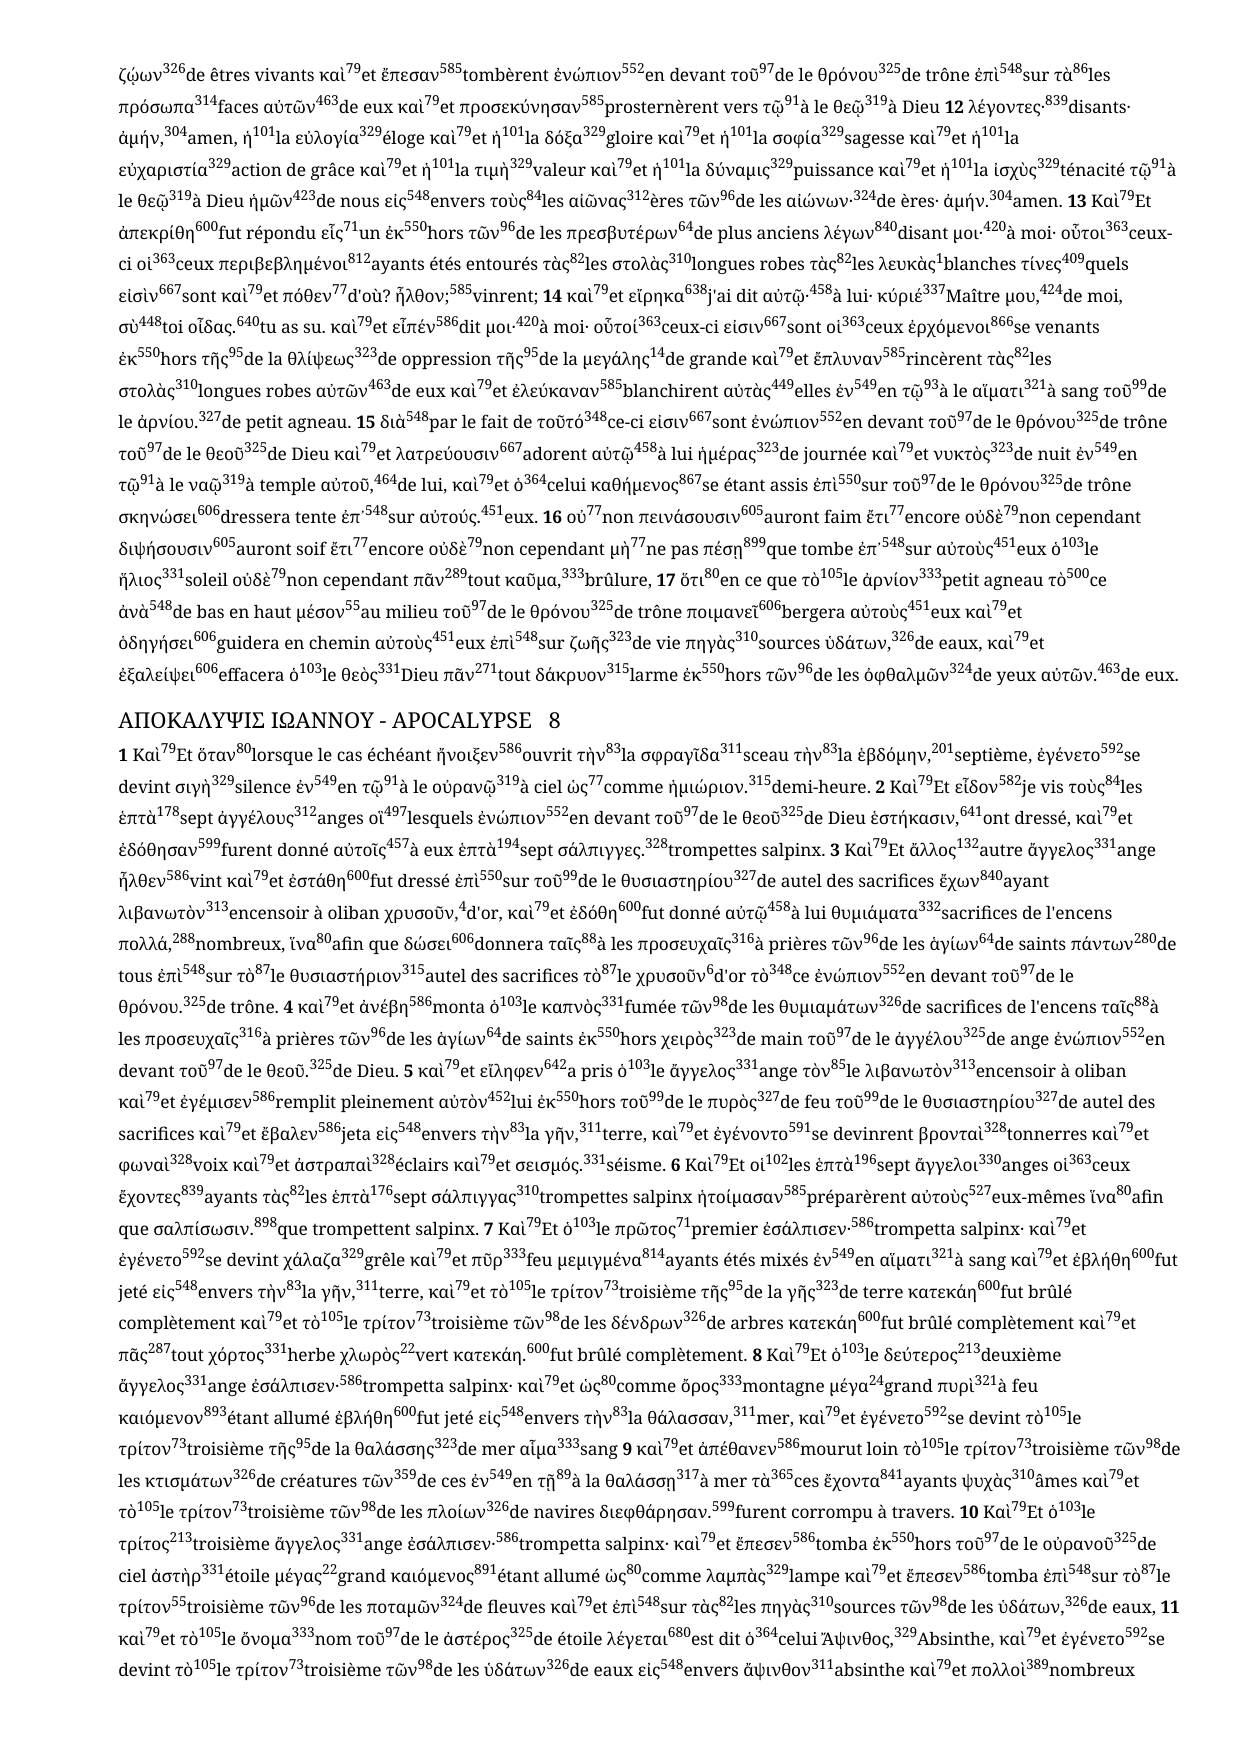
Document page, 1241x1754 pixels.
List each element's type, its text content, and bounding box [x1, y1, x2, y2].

text ΑΠΟΚΑΛΥΨΙΣ ΙΩΑΝΝΟΥ - APOCALYPSE 8 [118, 705, 1181, 735]
text 1 Μετὰ548Après τοῦτο348ce-ci εἶδον582je vis τέσσαρας178quatre ἀγγέλους312anges ἑστῶτας769ayants dressés ἐπὶ548sur τὰς82les τέσσαρας176quatre γωνίας310coins τῆς95de la γῆς,323de terre, κρατοῦντας821saisissants avec force τοὺς84les τέσσαρας178quatre ἀνέμους312vents τῆς95de la γῆς323de terre ἵνα80afin que μὴ79ne pas πνέῃ921que souffle ἄνεμος331vent ἐπὶ550sur τῆς95de la γῆς323de terre μήτε79et ni ἐπὶ550sur τῆς95de la θαλάσσης323de mer μήτε79et ni ἐπὶ548sur πᾶν271tout δένδρον.315arbre. 2 Καὶ79Et εἶδον582je vis ἄλλον115autre ἄγγελον313ange ἀναβαίνοντα822montant ἀπὸ550au loin ἀνατολῆς323de levant ἡλίου325de soleil ἔχοντα822ayant σφραγῖδα311sceau θεοῦ325de Dieu ζῶντος,834de vivant, καὶ79et ἔκραξεν586croassa φωνῇ317à voix μεγάλῃ8à grande τοῖς90à les τέσσαρσιν184à quatre ἀγγέλοις318à anges οἷς485à lesquels ἐδόθη600fut donné αὐτοῖς457à eux ἀδικῆσαι681faire injustice τὴν83la γῆν311terre καὶ79et τὴν83la θάλασσαν311mer 3 λέγων·840disant· μὴ77ne pas ἀδικήσητε896que vous fassiez injustice τὴν83la γῆν311terre μήτε79et ni τὴν83la θάλασσαν311mer μήτε79et ni τὰ86les δένδρα,314arbres, ἄχρι80jusqu'à l'extrémité σφραγίσωμεν894que nous scellions τοὺς84les δούλους312mâles esclaves τοῦ97de le θεοῦ325de Dieu ἡμῶν423de nous ἐπὶ550sur τῶν98de les μετώπων326de fronts αὐτῶν.463de eux. 4 Καὶ79Et ἤκουσα582j'écoutai τὸν85le ἀριθμὸν313nombre τῶν357de ceux ἐσφραγισμένων,806de ayants étés scellés, ἑκατὸν194cent τεσσεράκοντα194quarante τέσσαρες194quatre χιλιάδες,328milliers, ἐσφραγισμένοι812ayants étés scellés ἐκ550hors πάσης279de toute φυλῆς323de tribu υἱῶν324de fils Ἰσραήλ·325de Israël· 5 ἐκ550hors φυλῆς323de tribu Ἰούδα325de Iouda δώδεκα194douze χιλιάδες328milliers ἐσφραγισμένοι,812ayants étés scellés, ἐκ550hors φυλῆς323de tribu Ῥουβὴν325de Rouben δώδεκα194douze χιλιάδες,328milliers, ἐκ550hors φυλῆς323de tribu Γὰδ325de Gad δώδεκα194douze χιλιάδες,328milliers, 6 ἐκ550hors φυλῆς323de tribu Ἀσὴρ325de Aser δώδεκα194douze χιλιάδες,328milliers, ἐκ550hors φυλῆς323de tribu Νεφθαλὶμ325de Nephthalim δώδεκα194douze χιλιάδες,328milliers, ἐκ550hors φυλῆς323de tribu Μανασσῆ325de Manassé δώδεκα194douze χιλιάδες,328milliers, 7 ἐκ550hors φυλῆς323de tribu Συμεὼν325de Syméon δώδεκα194douze χιλιάδες,328milliers, ἐκ550hors φυλῆς323de tribu Λευὶ325de Lévi δώδεκα194douze χιλιάδες,328milliers, ἐκ550hors φυλῆς323de tribu Ἰσσαχὰρ325de Isachar δώδεκα194douze χιλιάδες,328milliers, 8 ἐκ550hors φυλῆς323de tribu Ζαβουλὼν325de Zaboulon δώδεκα194douze χιλιάδες,328milliers, ἐκ550hors φυλῆς323de tribu Ἰωσὴφ325de Ioseph δώδεκα194douze χιλιάδες,328milliers, ἐκ550hors φυλῆς323de tribu Βενιαμὶν325de Benyamin δώδεκα194douze χιλιάδες328milliers ἐσφραγισμένοι.812ayants étés scellés. 9 Μετὰ548Après ταῦτα347ces-ci εἶδον,582je vis, καὶ79et ἰδοὺ306voici ὄχλος331foule πολύς,287nombreux, ὃν480lequel ἀριθμῆσαι681nombrer αὐτὸν452lui οὐδεὶς390aucun ἐδύνατο,631se pouvait, ἐκ550hors παντὸς283de tout ἔθνους327de ethnie καὶ79et φυλῶν322de tribus καὶ79et λαῶν324de peuples καὶ79et γλωσσῶν322de langues ἑστῶτες782ayants dressés ἐνώπιον552en devant τοῦ97de le θρόνου325de trône καὶ79et ἐνώπιον552en devant τοῦ99de le ἀρνίου327de petit agneau περιβεβλημένους795ayants étés entourés στολὰς310longues robes λευκὰς1blanches καὶ79et φοίνικες330palmiers ἐν549en ταῖς88à les χερσὶν316à mains αὐτῶν,463de eux, 10 καὶ79et κράζουσιν667croassent φωνῇ317à voix μεγάλῃ8à grande λέγοντες·839disants· ἡ101la σωτηρία329sauvetage τῷ91à le θεῷ319à Dieu ἡμῶν423de nous τῷ352à celui καθημένῳ855à se étant assis ἐπὶ549sur τῷ91à le θρόνῳ319à trône καὶ79et τῷ93à le ἀρνίῳ.321à petit agneau. 11 Καὶ79Et πάντες286tous οἱ102les ἄγγελοι330anges εἱστήκεισαν658avaient dressé κύκλῳ552en cercle τοῦ97de le θρόνου325de trône καὶ79et τῶν96de les πρεσβυτέρων64de plus anciens καὶ79et τῶν98de les τεσσάρων192de quatre ζῴων326de êtres vivants καὶ79et ἔπεσαν585tombèrent ἐνώπιον552en devant τοῦ97de le θρόνου325de trône ἐπὶ548sur τὰ86les πρόσωπα314faces αὐτῶν463de eux καὶ79et προσεκύνησαν585prosternèrent vers τῷ91à le θεῷ319à Dieu 12 λέγοντες·839disants· ἀμήν,304amen, ἡ101la εὐλογία329éloge καὶ79et ἡ101la δόξα329gloire καὶ79et ἡ101la σοφία329sagesse καὶ79et ἡ101la εὐχαριστία329action de grâce καὶ79et ἡ101la τιμὴ329valeur καὶ79et ἡ101la δύναμις329puissance καὶ79et ἡ101la ἰσχὺς329ténacité τῷ91à le θεῷ319à Dieu ἡμῶν423de nous εἰς548envers τοὺς84les αἰῶνας312ères τῶν96de les αἰώνων·324de ères· ἀμήν.304amen. 13 Καὶ79Et ἀπεκρίθη600fut répondu εἷς71un ἐκ550hors τῶν96de les πρεσβυτέρων64de plus anciens λέγων840disant μοι·420à moi· οὗτοι363ceux-ci οἱ363ceux περιβεβλημένοι812ayants étés entourés τὰς82les στολὰς310longues robes τὰς82les λευκὰς1blanches τίνες409quels εἰσὶν667sont καὶ79et πόθεν77d'où? ἦλθον;585vinrent; 14 καὶ79et εἴρηκα638j'ai dit αὐτῷ·458à lui· κύριέ337Maître μου,424de moi, σὺ448toi οἶδας.640tu as su. καὶ79et εἶπέν586dit μοι·420à moi· οὗτοί363ceux-ci εἰσιν667sont οἱ363ceux ἐρχόμενοι866se venants ἐκ550hors τῆς95de la θλίψεως323de oppression τῆς95de la μεγάλης14de grande καὶ79et ἔπλυναν585rincèrent τὰς82les στολὰς310longues robes αὐτῶν463de eux καὶ79et ἐλεύκαναν585blanchirent αὐτὰς449elles ἐν549en τῷ93à le αἵματι321à sang τοῦ99de le ἀρνίου.327de petit agneau. 15 διὰ548par le fait de τοῦτό348ce-ci εἰσιν667sont ἐνώπιον552en devant τοῦ97de le θρόνου325de trône τοῦ97de le θεοῦ325de Dieu καὶ79et λατρεύουσιν667adorent αὐτῷ458à lui ἡμέρας323de journée καὶ79et νυκτὸς323de nuit ἐν549en τῷ91à le ναῷ319à temple αὐτοῦ,464de lui, καὶ79et ὁ364celui καθήμενος867se étant assis ἐπὶ550sur τοῦ97de le θρόνου325de trône σκηνώσει606dressera tente ἐπ᾽548sur αὐτούς.451eux. 16 οὐ77non πεινάσουσιν605auront faim ἔτι77encore οὐδὲ79non cependant διψήσουσιν605auront soif ἔτι77encore οὐδὲ79non cependant μὴ77ne pas πέσῃ899que tombe ἐπ᾽548sur αὐτοὺς451eux ὁ103le ἥλιος331soleil οὐδὲ79non cependant πᾶν289tout καῦμα,333brûlure, 17 ὅτι80en ce que τὸ105le ἀρνίον333petit agneau τὸ500ce ἀνὰ548de bas en haut μέσον55au milieu τοῦ97de le θρόνου325de trône ποιμανεῖ606bergera αὐτοὺς451eux καὶ79et ὁδηγήσει606guidera en chemin αὐτοὺς451eux ἐπὶ548sur ζωῆς323de vie πηγὰς310sources ὑδάτων,326de eaux, καὶ79et ἐξαλείψει606effacera ὁ103le θεὸς331Dieu πᾶν271tout δάκρυον315larme ἐκ550hors τῶν96de les ὀφθαλμῶν324de yeux αὐτῶν.463de eux. [118, 59, 1181, 686]
text 1 Καὶ79Et ὅταν80lorsque le cas échéant ἤνοιξεν586ouvrit τὴν83la σφραγῖδα311sceau τὴν83la ἑβδόμην,201septième, ἐγένετο592se devint σιγὴ329silence ἐν549en τῷ91à le οὐρανῷ319à ciel ὡς77comme ἡμιώριον.315demi-heure. 2 Καὶ79Et εἶδον582je vis τοὺς84les ἑπτὰ178sept ἀγγέλους312anges οἳ497lesquels ἐνώπιον552en devant τοῦ97de le θεοῦ325de Dieu ἑστήκασιν,641ont dressé, καὶ79et ἐδόθησαν599furent donné αὐτοῖς457à eux ἑπτὰ194sept σάλπιγγες.328trompettes salpinx. 3 Καὶ79Et ἄλλος132autre ἄγγελος331ange ἦλθεν586vint καὶ79et ἐστάθη600fut dressé ἐπὶ550sur τοῦ99de le θυσιαστηρίου327de autel des sacrifices ἔχων840ayant λιβανωτὸν313encensoir à oliban χρυσοῦν,4d'or, καὶ79et ἐδόθη600fut donné αὐτῷ458à lui θυμιάματα332sacrifices de l'encens πολλά,288nombreux, ἵνα80afin que δώσει606donnera ταῖς88à les προσευχαῖς316à prières τῶν96de les ἁγίων64de saints πάντων280de tous ἐπὶ548sur τὸ87le θυσιαστήριον315autel des sacrifices τὸ87le χρυσοῦν6d'or τὸ348ce ἐνώπιον552en devant τοῦ97de le θρόνου.325de trône. 4 καὶ79et ἀνέβη586monta ὁ103le καπνὸς331fumée τῶν98de les θυμιαμάτων326de sacrifices de l'encens ταῖς88à les προσευχαῖς316à prières τῶν96de les ἁγίων64de saints ἐκ550hors χειρὸς323de main τοῦ97de le ἀγγέλου325de ange ἐνώπιον552en devant τοῦ97de le θεοῦ.325de Dieu. 5 καὶ79et εἴληφεν642a pris ὁ103le ἄγγελος331ange τὸν85le λιβανωτὸν313encensoir à oliban καὶ79et ἐγέμισεν586remplit pleinement αὐτὸν452lui ἐκ550hors τοῦ99de le πυρὸς327de feu τοῦ99de le θυσιαστηρίου327de autel des sacrifices καὶ79et ἔβαλεν586jeta εἰς548envers τὴν83la γῆν,311terre, καὶ79et ἐγένοντο591se devinrent βρονταὶ328tonnerres καὶ79et φωναὶ328voix καὶ79et ἀστραπαὶ328éclairs καὶ79et σεισμός.331séisme. 6 Καὶ79Et οἱ102les ἑπτὰ196sept ἄγγελοι330anges οἱ363ceux ἔχοντες839ayants τὰς82les ἑπτὰ176sept σάλπιγγας310trompettes salpinx ἡτοίμασαν585préparèrent αὐτοὺς527eux-mêmes ἵνα80afin que σαλπίσωσιν.898que trompettent salpinx. 7 Καὶ79Et ὁ103le πρῶτος71premier ἐσάλπισεν·586trompetta salpinx· καὶ79et ἐγένετο592se devint χάλαζα329grêle καὶ79et πῦρ333feu μεμιγμένα814ayants étés mixés ἐν549en αἵματι321à sang καὶ79et ἐβλήθη600fut jeté εἰς548envers τὴν83la γῆν,311terre, καὶ79et τὸ105le τρίτον73troisième τῆς95de la γῆς323de terre κατεκάη600fut brûlé complètement καὶ79et τὸ105le τρίτον73troisième τῶν98de les δένδρων326de arbres κατεκάη600fut brûlé complètement καὶ79et πᾶς287tout χόρτος331herbe χλωρὸς22vert κατεκάη.600fut brûlé complètement. 8 Καὶ79Et ὁ103le δεύτερος213deuxième ἄγγελος331ange ἐσάλπισεν·586trompetta salpinx· καὶ79et ὡς80comme ὄρος333montagne μέγα24grand πυρὶ321à feu καιόμενον893étant allumé ἐβλήθη600fut jeté εἰς548envers τὴν83la θάλασσαν,311mer, καὶ79et ἐγένετο592se devint τὸ105le τρίτον73troisième τῆς95de la θαλάσσης323de mer αἷμα333sang 9 καὶ79et ἀπέθανεν586mourut loin τὸ105le τρίτον73troisième τῶν98de les κτισμάτων326de créatures τῶν359de ces ἐν549en τῇ89à la θαλάσσῃ317à mer τὰ365ces ἔχοντα841ayants ψυχὰς310âmes καὶ79et τὸ105le τρίτον73troisième τῶν98de les πλοίων326de navires διεφθάρησαν.599furent corrompu à travers. 10 Καὶ79Et ὁ103le τρίτος213troisième ἄγγελος331ange ἐσάλπισεν·586trompetta salpinx· καὶ79et ἔπεσεν586tomba ἐκ550hors τοῦ97de le οὐρανοῦ325de ciel ἀστὴρ331étoile μέγας22grand καιόμενος891étant allumé ὡς80comme λαμπὰς329lampe καὶ79et ἔπεσεν586tomba ἐπὶ548sur τὸ87le τρίτον55troisième τῶν96de les ποταμῶν324de fleuves καὶ79et ἐπὶ548sur τὰς82les πηγὰς310sources τῶν98de les ὑδάτων,326de eaux, 11 καὶ79et τὸ105le ὄνομα333nom τοῦ97de le ἀστέρος325de étoile λέγεται680est dit ὁ364celui Ἄψινθος,329Absinthe, καὶ79et ἐγένετο592se devint τὸ105le τρίτον73troisième τῶν98de les ὑδάτων326de eaux εἰς548envers ἄψινθον311absinthe καὶ79et πολλοὶ389nombreux τῶν96de les ἀνθρώπων324de êtres humains ἀπέθανον585moururent loin ἐκ550hors τῶν98de les ὑδάτων326de eaux ὅτι80en ce que ἐπικράνθησαν.599furent amertumé. 12 Καὶ79Et ὁ103le τέταρτος213quatrième ἄγγελος331ange ἐσάλπισεν·586trompetta salpinx· καὶ79et ἐπλήγη600fut heurté τὸ105le τρίτον73troisième τοῦ97de le ἡλίου325de soleil καὶ79et τὸ105le τρίτον73troisième τῆς95de la σελήνης323de lune καὶ79et τὸ105le τρίτον73troisième τῶν96de les ἀστέρων,324de étoiles, ἵνα80afin que σκοτισθῇ911que soit ténébré τὸ105le τρίτον73troisième αὐτῶν463de eux καὶ79et ἡ101la ἡμέρα329journée μὴ77ne pas φάνῃ899que apparaisse en lumière τὸ105le τρίτον73troisième αὐτῆς462de elle καὶ79et ἡ101la νὺξ329nuit ὁμοίως.77semblablement. 13 Καὶ79Et εἶδον,582je vis, καὶ79et ἤκουσα582j'écoutai ἑνὸς191de un ἀετοῦ325de aigle πετομένου861de se volant ἐν549en μεσουρανήματι321à milieu du ciel λέγοντος834de disant φωνῇ317à voix μεγάλῃ·8à grande· οὐαὶ304Ouai οὐαὶ304Ouai οὐαὶ304Ouai τοὺς345ceux κατοικοῦντας821établissants maison d'habitation ἐπὶ550sur τῆς95de la γῆς323de terre ἐκ550hors τῶν94de les λοιπῶν124de restantes φωνῶν322de voix τῆς95de la σάλπιγγος323de trompette salpinx τῶν96de les τριῶν190de trois ἀγγέλων324de anges τῶν357de ceux μελλόντων833de imminants σαλπίζειν.689trompetter salpinx. [118, 739, 1181, 1682]
